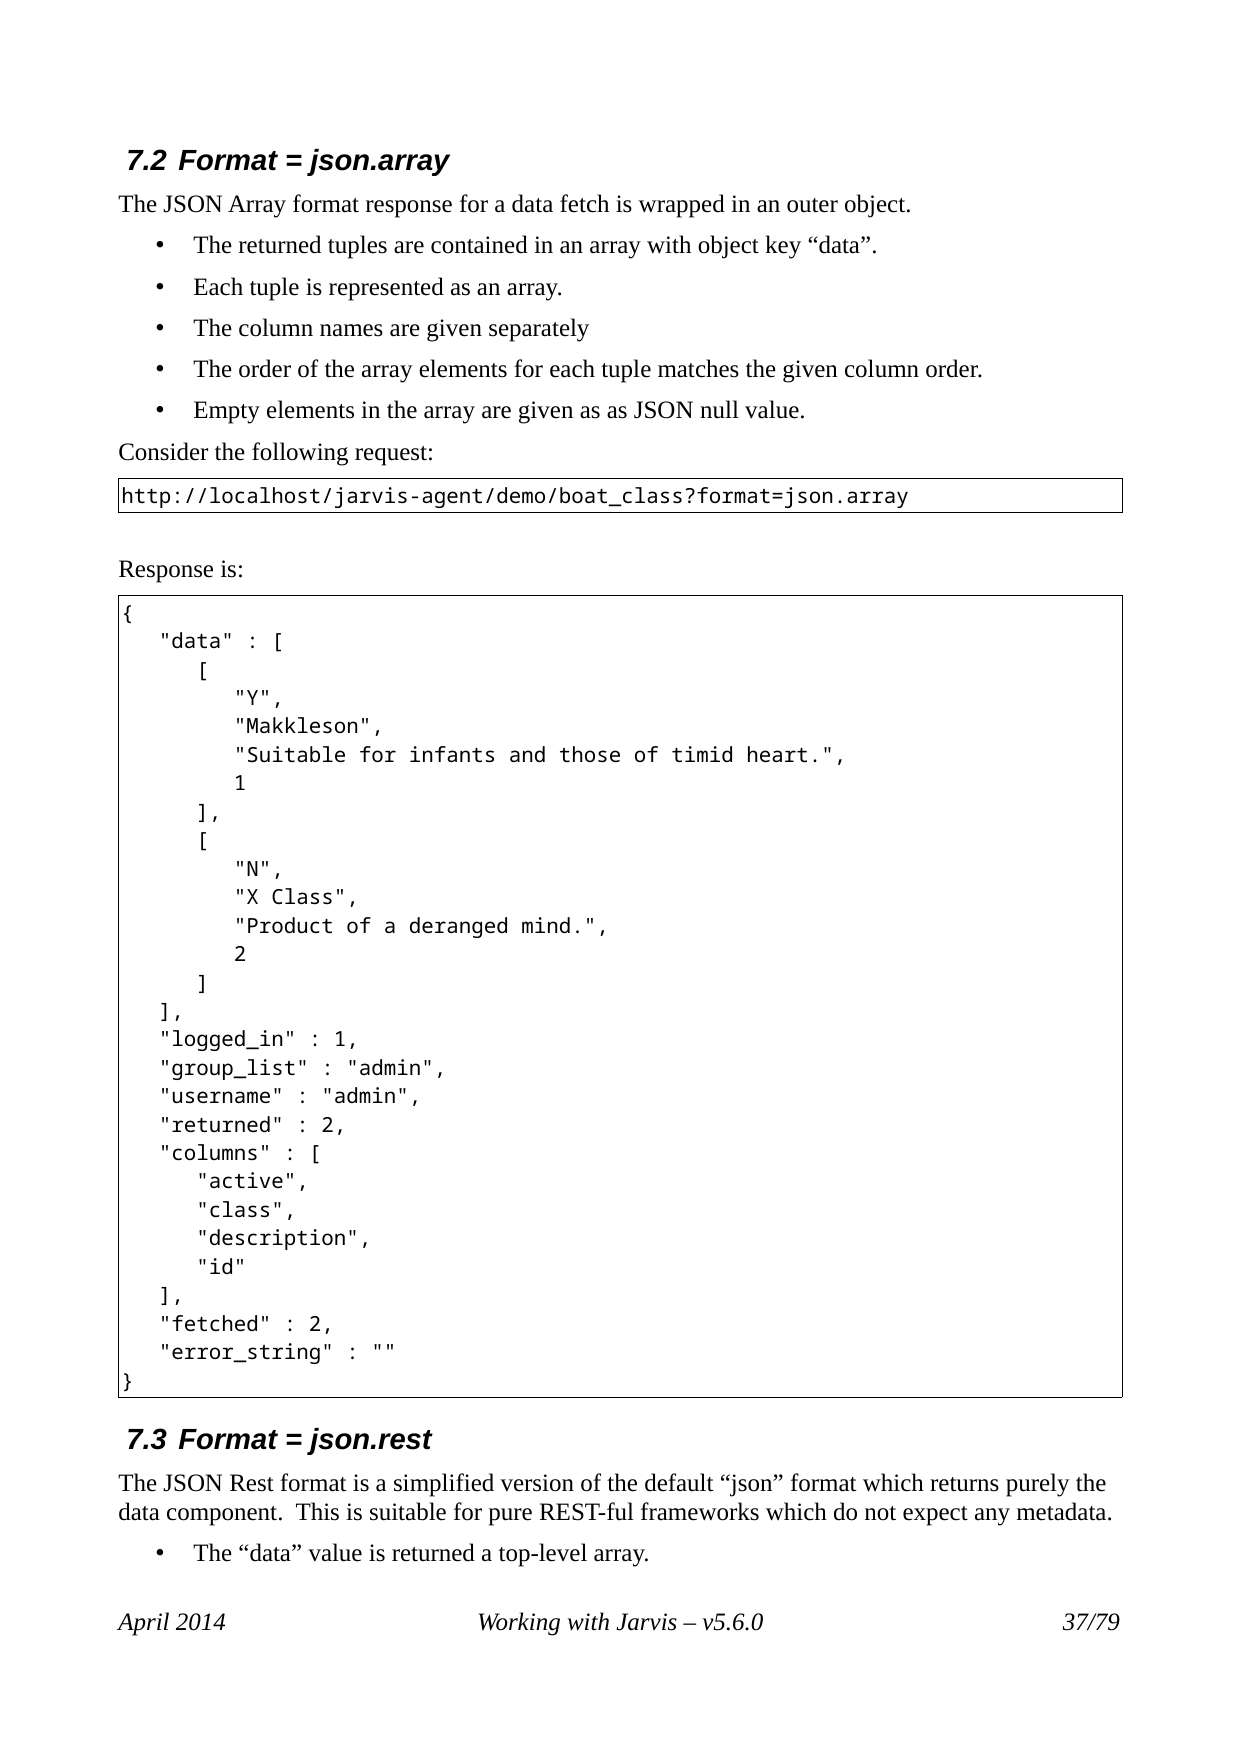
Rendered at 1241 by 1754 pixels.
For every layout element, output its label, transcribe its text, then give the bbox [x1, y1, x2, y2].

text "Y", [119, 680, 1122, 709]
text The JSON Array format response for a data fetch is wrapped in an outer object. [118, 189, 1122, 218]
list Empty elements in the array are given as as JSON null value. [156, 395, 1122, 424]
text "returned" : 2, [119, 1107, 1122, 1135]
text "username" : "admin", [119, 1078, 1122, 1107]
text ] [119, 964, 1122, 993]
text "active", [119, 1164, 1122, 1192]
list Each tuple is represented as an array. [156, 272, 1122, 300]
text "columns" : [ [119, 1135, 1122, 1164]
text [ [119, 822, 1122, 851]
text "id" [119, 1249, 1122, 1277]
text "error_string" : "" [119, 1334, 1122, 1363]
subtitle Format = json.array [118, 143, 1122, 177]
text "group_list" : "admin", [119, 1050, 1122, 1078]
text "class", [119, 1192, 1122, 1221]
text "X Class", [119, 879, 1122, 908]
text ], [119, 1277, 1122, 1306]
text [ [119, 652, 1122, 680]
text http://localhost/jarvis-agent/demo/boat_class?format=json.array [119, 479, 1122, 512]
text "Makkleson", [119, 709, 1122, 737]
text "Suitable for infants and those of timid heart.", [119, 737, 1122, 766]
text "logged_in" : 1, [119, 1021, 1122, 1050]
list The “data” value is returned a top-level array. [156, 1538, 1122, 1567]
list The returned tuples are contained in an array with object key “data”. [156, 230, 1122, 259]
text ], [119, 794, 1122, 822]
list The order of the array elements for each tuple matches the given column order. [156, 354, 1122, 383]
text The JSON Rest format is a simplified version of the default “json” format which returns purely the data component. This is suitable for pure REST-ful frameworks which do not expect any metadata. [118, 1468, 1122, 1526]
subtitle Format = json.rest [118, 1422, 1122, 1456]
list The column names are given separately [156, 313, 1122, 342]
text ], [119, 993, 1122, 1021]
text "data" : [ [119, 623, 1122, 652]
text "N", [119, 851, 1122, 879]
text "fetched" : 2, [119, 1306, 1122, 1334]
text "description", [119, 1221, 1122, 1249]
text "Product of a deranged mind.", [119, 908, 1122, 936]
text } [119, 1363, 1122, 1397]
text 1 [119, 766, 1122, 794]
text Response is: [118, 554, 1122, 582]
text Consider the following request: [118, 437, 1122, 465]
text { [119, 596, 1122, 623]
text 2 [119, 936, 1122, 964]
